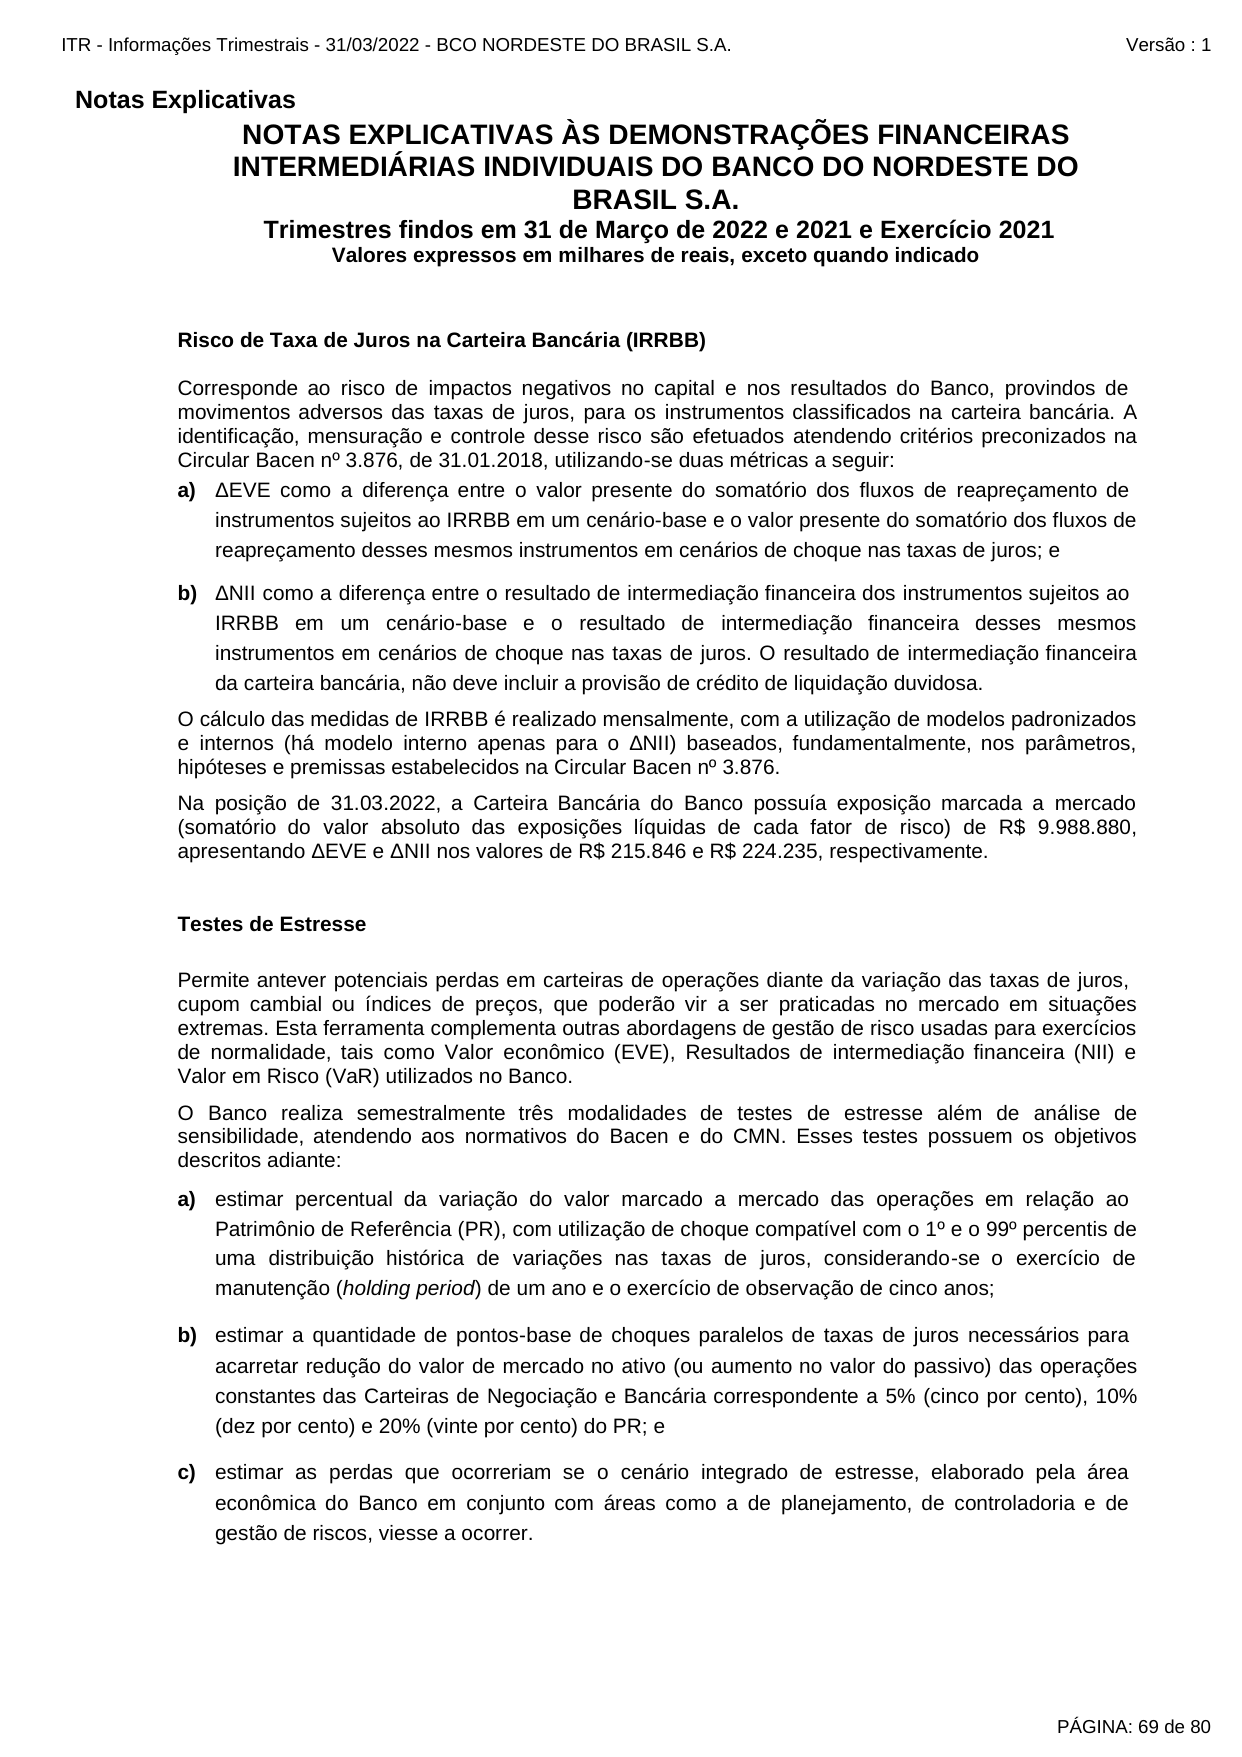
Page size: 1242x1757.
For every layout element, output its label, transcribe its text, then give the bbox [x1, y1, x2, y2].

text NOTAS EXPLICATIVAS ÀS DEMONSTRAÇÕES FINANCEIRAS INTERMEDIÁRIAS INDIVIDUAIS DO BANCO DO NORDESTE DO BRASIL S.A. [229, 118, 1079, 215]
text estimar a quantidade de pontos-base de choques paralelos de taxas de juros necessários para [215, 1324, 1134, 1348]
text Versão : 1 [1126, 35, 1213, 56]
text econômica do Banco em conjunto com áreas como a de planejamento, de controladoria e de gestão de riscos, viesse a ocorrer. [215, 1484, 1133, 1545]
text IRRBB em um cenário-base e o resultado de intermediação financeira desses mesmos instrumentos em cenários de choque nas taxas de juros. O resultado de intermediação financeira da carteira bancária, não deve incluir a provisão de crédito de liquidação duvidosa. [215, 611, 1133, 694]
text movimentos adversos das taxas de juros, para os instrumentos classificados na carteira bancária. A identificação, mensuração e controle desse risco são efetuados atendendo critérios preconizados na Circular Bacen nº 3.876, de 31.01.2018, utilizando-se duas métricas a seguir: [177, 400, 1134, 472]
text a) [177, 1188, 198, 1211]
text Permite antever potenciais perdas em carteiras de operações diante da variação das taxas de juros, [177, 969, 1134, 993]
text c) [177, 1461, 198, 1484]
text b) ΔNII como a diferença entre o resultado de intermediação financeira dos instrumentos sujeitos ao [177, 581, 1133, 604]
text PÁGINA: 69 de 80 [1057, 1716, 1213, 1737]
text ITR - Informações Trimestrais - 31/03/2022 - BCO NORDESTE DO BRASIL S.A. [61, 35, 734, 56]
text Risco de Taxa de Juros na Carteira Bancária (IRRBB) [177, 329, 706, 352]
text Corresponde ao risco de impactos negativos no capital e nos resultados do Banco, provindos de [177, 377, 1134, 400]
text a) ΔEVE como a diferença entre o valor presente do somatório dos fluxos de reapreçamento de instrumentos sujeitos ao IRRBB em um cenário-base e o valor presente do somatório dos fluxos de [177, 478, 1134, 532]
text reapreçamento desses mesmos instrumentos em cenários de choque nas taxas de juros; e [215, 538, 1134, 562]
text Na posição de 31.03.2022, a Carteira Bancária do Banco possuía exposição marcada a mercado (somatório do valor absoluto das exposições líquidas de cada fator de risco) de R$ 9.988.880, apresentando ΔEVE e ΔNII nos valores de R$ 215.846 e R$ 224.235, respectivamente. [177, 791, 1133, 863]
text b) [177, 1324, 199, 1348]
text Notas Explicativas [73, 86, 1079, 114]
text cupom cambial ou índices de preços, que poderão vir a ser praticadas no mercado em situações extremas. Esta ferramenta complementa outras abordagens de gestão de risco usadas para exercícios de normalidade, tais como Valor econômico (EVE), Resultados de intermediação financeira (NII) e Valor em Risco (VaR) utilizados no Banco. [177, 993, 1134, 1088]
text Trimestres findos em 31 de Março de 2022 e 2021 e Exercício 2021 [260, 215, 1057, 244]
text Patrimônio de Referência (PR), com utilização de choque compatível com o 1º e o 99º percentis de uma distribuição histórica de variações nas taxas de juros, considerando-se o exercício de manutenção (holding period) de um ano e o exercício de observação de cinco anos; [215, 1212, 1134, 1299]
text estimar as perdas que ocorreriam se o cenário integrado de estresse, elaborado pela área [215, 1461, 1133, 1484]
text Valores expressos em milhares de reais, exceto quando indicado [328, 244, 983, 268]
text estimar percentual da variação do valor marcado a mercado das operações em relação ao [215, 1188, 1134, 1211]
text Testes de Estresse [177, 913, 368, 936]
text O Banco realiza semestralmente três modalidades de testes de estresse além de análise de sensibilidade, atendendo aos normativos do Bacen e do CMN. Esses testes possuem os objetivos descritos adiante: [177, 1100, 1134, 1172]
text O cálculo das medidas de IRRBB é realizado mensalmente, com a utilização de modelos padronizados e internos (há modelo interno apenas para o ∆NII) baseados, fundamentalmente, nos parâmetros, hipóteses e premissas estabelecidos na Circular Bacen nº 3.876. [177, 707, 1133, 779]
text acarretar redução do valor de mercado no ativo (ou aumento no valor do passivo) das operações constantes das Carteiras de Negociação e Bancária correspondente a 5% (cinco por cento), 10% (dez por cento) e 20% (vinte por cento) do PR; e [215, 1349, 1134, 1439]
